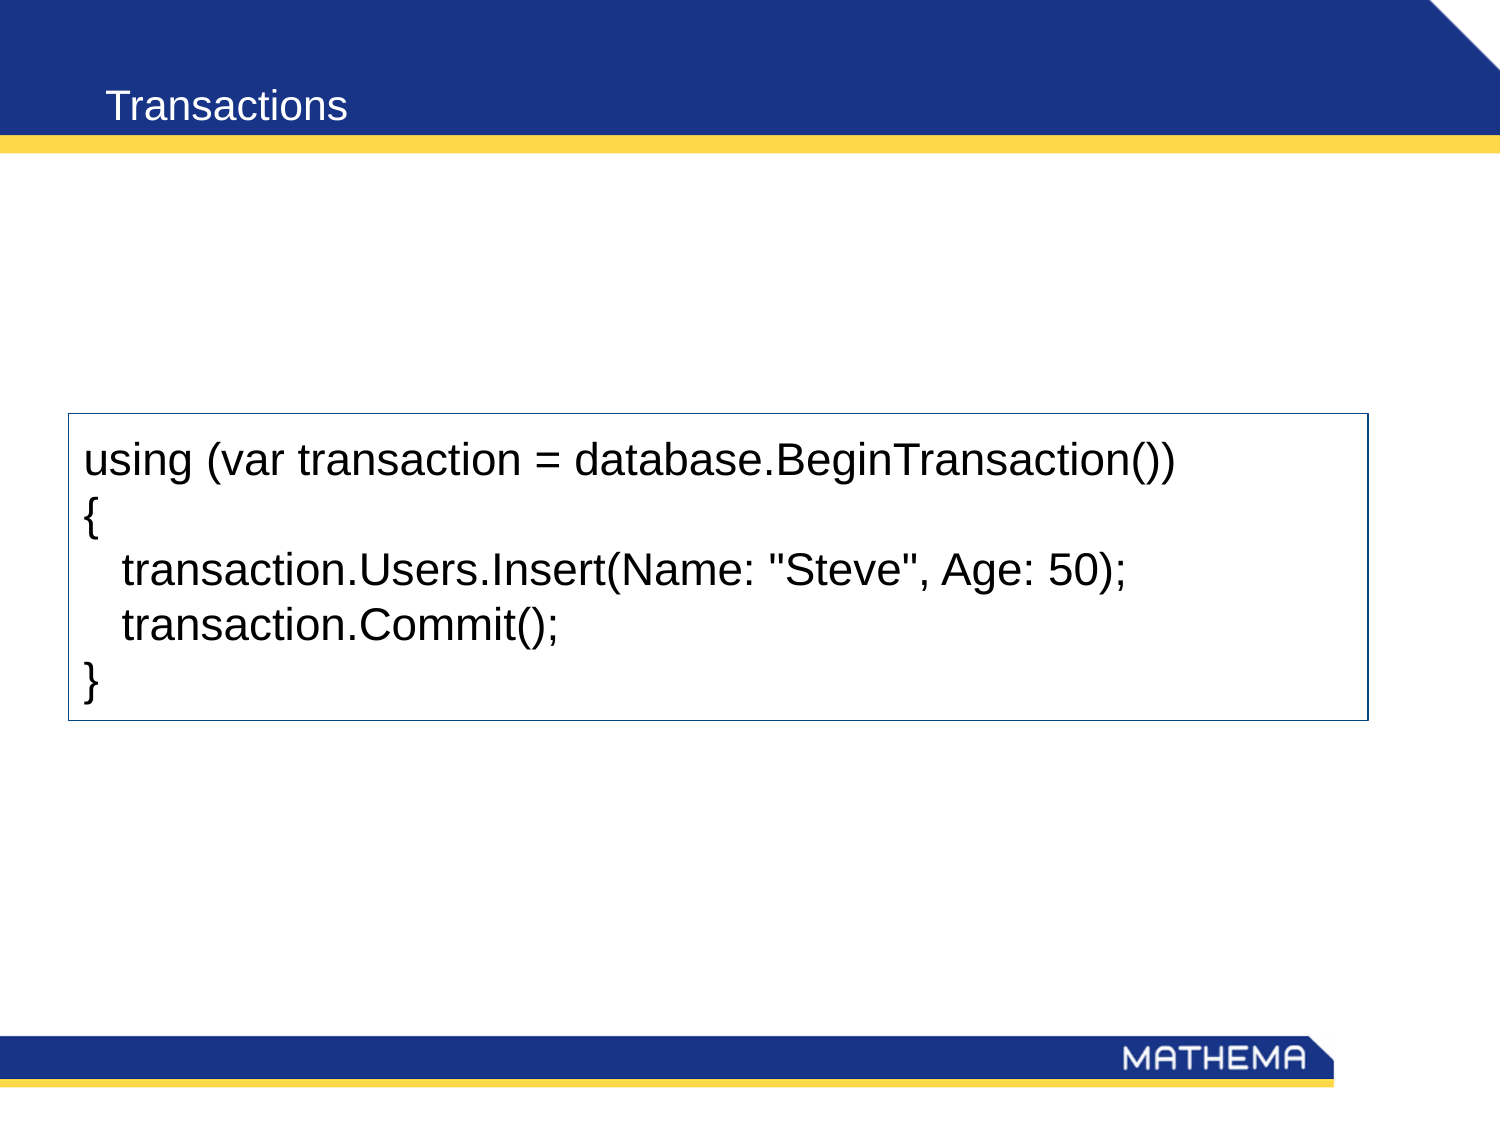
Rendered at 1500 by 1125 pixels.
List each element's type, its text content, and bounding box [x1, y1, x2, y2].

picture [0, 0, 1500, 1125]
text_box using (var transaction = database.BeginTransaction()) { transaction.Users.Insert(Name: "Steve", Age: 50); transaction.Commit(); } [68, 413, 1368, 721]
title Transactions [75, 9, 1426, 198]
